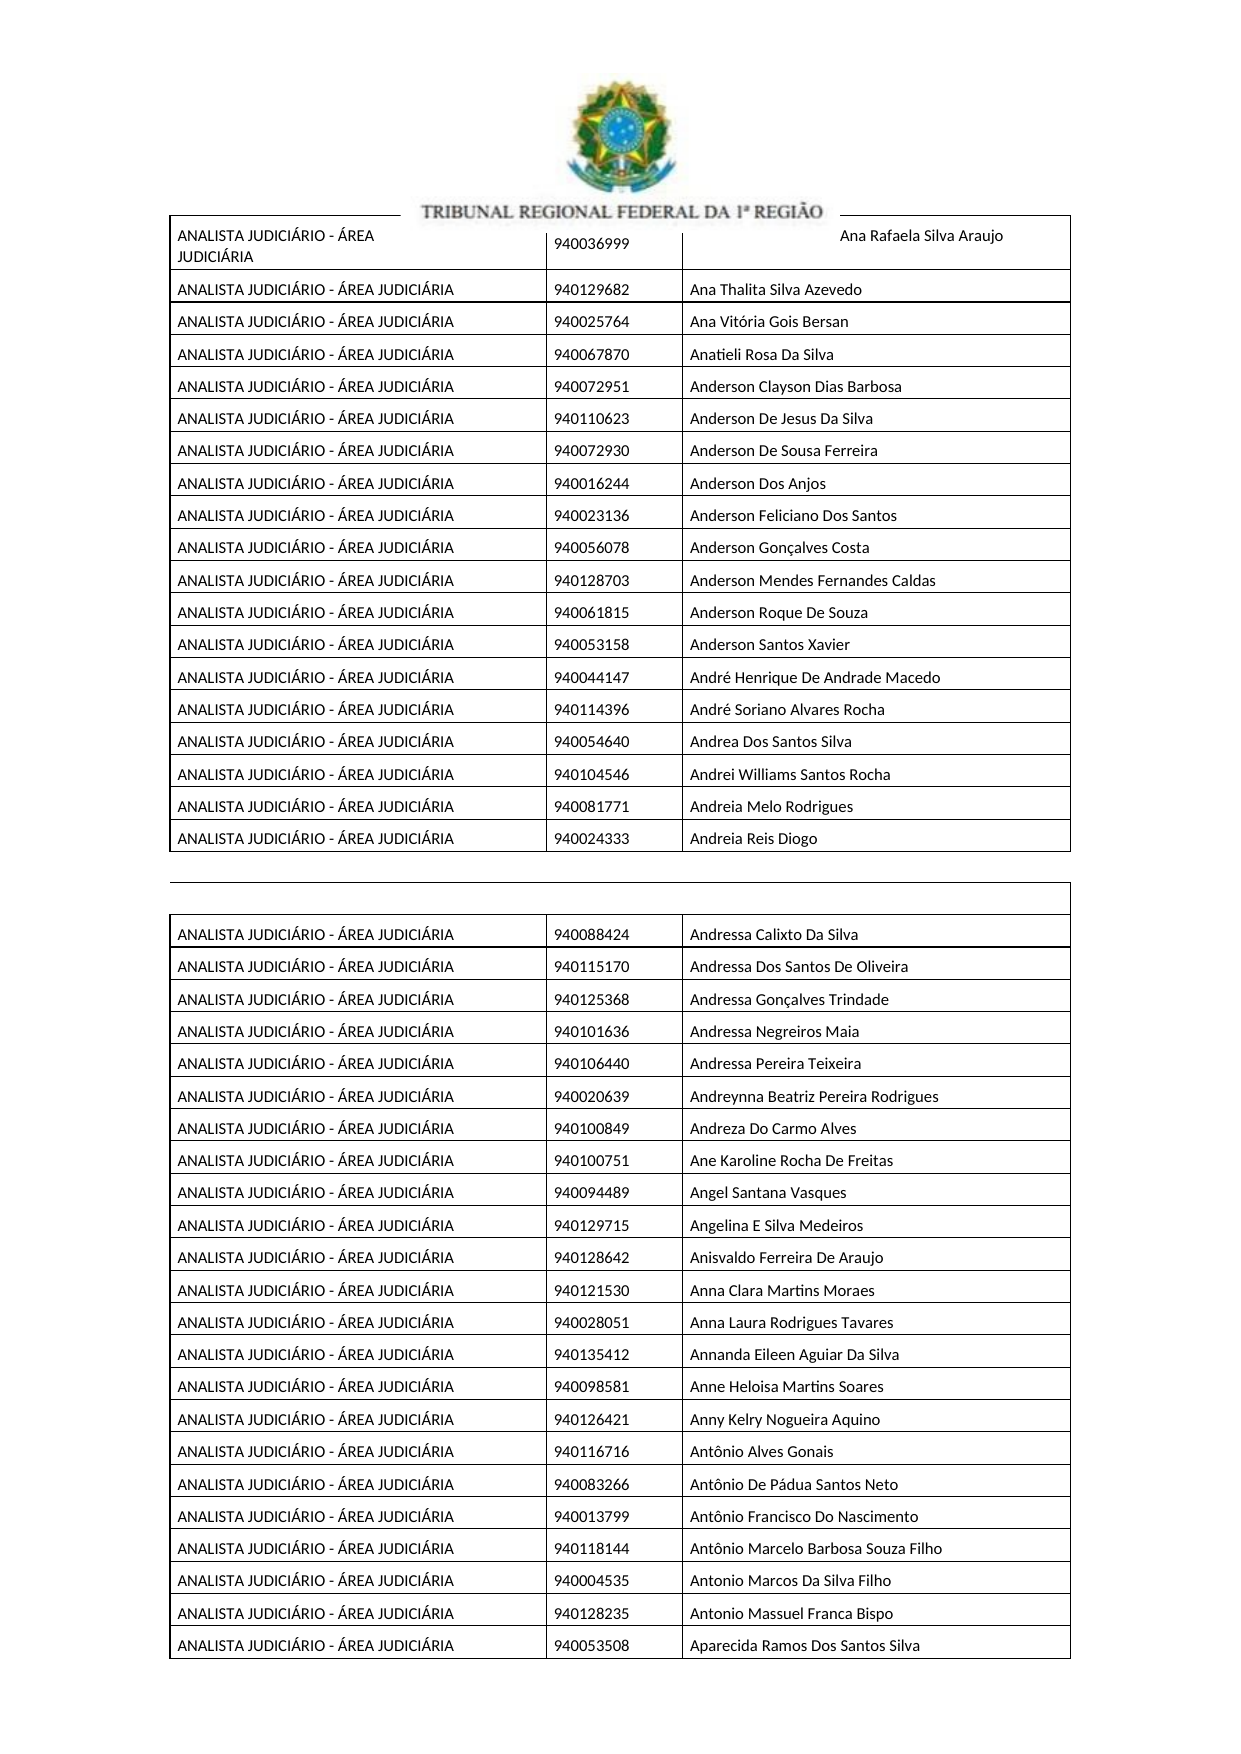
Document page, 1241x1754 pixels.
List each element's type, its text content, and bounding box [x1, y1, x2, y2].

table_cell 940067870 [547, 335, 682, 366]
table_cell 940053508 [547, 1626, 682, 1658]
table_cell ANALISTA JUDICIÁRIO - ÁREA JUDICIÁRIA [171, 1238, 546, 1270]
table_cell 940110623 [547, 399, 682, 431]
table_cell Anisvaldo Ferreira De Araujo [683, 1238, 1070, 1270]
table_cell 940129715 [547, 1206, 682, 1237]
table_cell 940088424 [547, 915, 682, 946]
table_cell ANALISTA JUDICIÁRIO - ÁREA JUDICIÁRIA [171, 529, 546, 560]
table_cell 940128642 [547, 1238, 682, 1270]
table_cell ANALISTA JUDICIÁRIO - ÁREA JUDICIÁRIA [171, 216, 546, 269]
table_cell ANALISTA JUDICIÁRIO - ÁREA JUDICIÁRIA [171, 1626, 546, 1658]
table_cell Andreia Melo Rodrigues [683, 787, 1070, 818]
table_cell ANALISTA JUDICIÁRIO - ÁREA JUDICIÁRIA [171, 690, 546, 722]
table_cell ANALISTA JUDICIÁRIO - ÁREA JUDICIÁRIA [171, 1400, 546, 1431]
table_cell Anderson De Jesus Da Silva [683, 399, 1070, 431]
table_cell Andreza Do Carmo Alves [683, 1109, 1070, 1140]
table_cell ANALISTA JUDICIÁRIO - ÁREA JUDICIÁRIA [171, 1497, 546, 1528]
table_cell ANALISTA JUDICIÁRIO - ÁREA JUDICIÁRIA [171, 561, 546, 592]
table_cell Antonio Massuel Franca Bispo [683, 1594, 1070, 1625]
table_cell ANALISTA JUDICIÁRIO - ÁREA JUDICIÁRIA [171, 496, 546, 528]
table_cell 940016244 [547, 464, 682, 495]
table_cell 940013799 [547, 1497, 682, 1528]
table_cell Anna Laura Rodrigues Tavares [683, 1303, 1070, 1334]
table_cell 940056078 [547, 529, 682, 560]
table_header CARGO [170, 883, 546, 914]
table_cell Angel Santana Vasques [683, 1174, 1070, 1205]
table_cell 940100751 [547, 1141, 682, 1173]
table_cell 940083266 [547, 1465, 682, 1496]
table_header NOME [683, 883, 1070, 914]
table_cell 940135412 [547, 1335, 682, 1367]
table_cell ANALISTA JUDICIÁRIO - ÁREA JUDICIÁRIA [171, 787, 546, 818]
table_cell ANALISTA JUDICIÁRIO - ÁREA JUDICIÁRIA [171, 820, 546, 851]
table_cell 940094489 [547, 1174, 682, 1205]
table_cell Anderson Feliciano Dos Santos [683, 496, 1070, 528]
table_cell ANALISTA JUDICIÁRIO - ÁREA JUDICIÁRIA [171, 1529, 546, 1561]
table_cell Andressa Gonçalves Trindade [683, 980, 1070, 1011]
table_cell Andrea Dos Santos Silva [683, 723, 1070, 754]
table_cell Andressa Negreiros Maia [683, 1012, 1070, 1043]
table_cell ANALISTA JUDICIÁRIO - ÁREA JUDICIÁRIA [171, 658, 546, 689]
table_cell Aparecida Ramos Dos Santos Silva [683, 1626, 1070, 1658]
table_cell 940129682 [547, 270, 682, 301]
table_cell ANALISTA JUDICIÁRIO - ÁREA JUDICIÁRIA [171, 1303, 546, 1334]
table_cell ANALISTA JUDICIÁRIO - ÁREA JUDICIÁRIA [171, 1335, 546, 1367]
table_cell Anne Heloisa Martins Soares [683, 1368, 1070, 1399]
table_cell 940020639 [547, 1077, 682, 1108]
table_cell 940023136 [547, 496, 682, 528]
table_cell 940128703 [547, 561, 682, 592]
table_cell ANALISTA JUDICIÁRIO - ÁREA JUDICIÁRIA [171, 1562, 546, 1593]
table_cell ANALISTA JUDICIÁRIO - ÁREA JUDICIÁRIA [171, 1044, 546, 1076]
table_cell Andressa Dos Santos De Oliveira [683, 948, 1070, 979]
table_cell Angelina E Silva Medeiros [683, 1206, 1070, 1237]
table_cell ANALISTA JUDICIÁRIO - ÁREA JUDICIÁRIA [171, 1368, 546, 1399]
table_cell 940025764 [547, 303, 682, 334]
table_cell 940072951 [547, 367, 682, 398]
table_cell Ane Karoline Rocha De Freitas [683, 1141, 1070, 1173]
table_cell ANALISTA JUDICIÁRIO - ÁREA JUDICIÁRIA [171, 948, 546, 979]
table_cell 940116716 [547, 1432, 682, 1464]
table_cell ANALISTA JUDICIÁRIO - ÁREA JUDICIÁRIA [171, 399, 546, 431]
table_cell André Henrique De Andrade Macedo [683, 658, 1070, 689]
table_cell 940128235 [547, 1594, 682, 1625]
table_cell 940081771 [547, 787, 682, 818]
table_cell ANALISTA JUDICIÁRIO - ÁREA JUDICIÁRIA [171, 593, 546, 624]
table_cell Ana Vitória Gois Bersan [683, 303, 1070, 334]
table_cell ANALISTA JUDICIÁRIO - ÁREA JUDICIÁRIA [171, 980, 546, 1011]
table_cell Ana Thalita Silva Azevedo [683, 270, 1070, 301]
table_cell ANALISTA JUDICIÁRIO - ÁREA JUDICIÁRIA [171, 1077, 546, 1108]
table_cell Annanda Eileen Aguiar Da Silva [683, 1335, 1070, 1367]
table_cell 940036999 [547, 233, 682, 269]
table_cell Anderson Roque De Souza [683, 593, 1070, 624]
table_cell 940044147 [547, 658, 682, 689]
table_cell 940104546 [547, 755, 682, 786]
table_cell ANALISTA JUDICIÁRIO - ÁREA JUDICIÁRIA [171, 723, 546, 754]
table_cell Antônio Francisco Do Nascimento [683, 1497, 1070, 1528]
table_cell Anatieli Rosa Da Silva [683, 335, 1070, 366]
table_cell 940121530 [547, 1271, 682, 1302]
table_cell ANALISTA JUDICIÁRIO - ÁREA JUDICIÁRIA [171, 303, 546, 334]
table_cell 940126421 [547, 1400, 682, 1431]
table_cell ANALISTA JUDICIÁRIO - ÁREA JUDICIÁRIA [171, 1141, 546, 1173]
table_cell Antônio Marcelo Barbosa Souza Filho [683, 1529, 1070, 1561]
table_cell 940024333 [547, 820, 682, 851]
table_cell ANALISTA JUDICIÁRIO - ÁREA JUDICIÁRIA [171, 270, 546, 301]
table_cell Andreynna Beatriz Pereira Rodrigues [683, 1077, 1070, 1108]
table_cell ANALISTA JUDICIÁRIO - ÁREA JUDICIÁRIA [171, 335, 546, 366]
table_cell André Soriano Alvares Rocha [683, 690, 1070, 722]
table_cell 940101636 [547, 1012, 682, 1043]
table_cell 940061815 [547, 593, 682, 624]
table_cell ANALISTA JUDICIÁRIO - ÁREA JUDICIÁRIA [171, 1432, 546, 1464]
table_cell ANALISTA JUDICIÁRIO - ÁREA JUDICIÁRIA [171, 1012, 546, 1043]
table_cell 940106440 [547, 1044, 682, 1076]
table_cell Ana Rafaela Silva Araujo [683, 216, 1070, 269]
table_cell ANALISTA JUDICIÁRIO - ÁREA JUDICIÁRIA [171, 915, 546, 946]
table_cell Anderson Dos Anjos [683, 464, 1070, 495]
table_cell Anny Kelry Nogueira Aquino [683, 1400, 1070, 1431]
table_cell 940072930 [547, 432, 682, 463]
table_cell 940114396 [547, 690, 682, 722]
table_cell 940115170 [547, 948, 682, 979]
table_cell ANALISTA JUDICIÁRIO - ÁREA JUDICIÁRIA [171, 1594, 546, 1625]
table_cell 940098581 [547, 1368, 682, 1399]
table_cell 940054640 [547, 723, 682, 754]
table_cell Andreia Reis Diogo [683, 820, 1070, 851]
table_cell Andressa Pereira Teixeira [683, 1044, 1070, 1076]
table_cell ANALISTA JUDICIÁRIO - ÁREA JUDICIÁRIA [171, 1206, 546, 1237]
table_cell ANALISTA JUDICIÁRIO - ÁREA JUDICIÁRIA [171, 626, 546, 657]
table_cell 940004535 [547, 1562, 682, 1593]
table_cell Andressa Calixto Da Silva [683, 915, 1070, 946]
table_cell ANALISTA JUDICIÁRIO - ÁREA JUDICIÁRIA [171, 1109, 546, 1140]
table_cell Anderson De Sousa Ferreira [683, 432, 1070, 463]
table_cell 940118144 [547, 1529, 682, 1561]
table_cell Antônio De Pádua Santos Neto [683, 1465, 1070, 1496]
table_cell 940053158 [547, 626, 682, 657]
table_cell ANALISTA JUDICIÁRIO - ÁREA JUDICIÁRIA [171, 755, 546, 786]
table_cell Anderson Santos Xavier [683, 626, 1070, 657]
table_cell ANALISTA JUDICIÁRIO - ÁREA JUDICIÁRIA [171, 1271, 546, 1302]
table_cell ANALISTA JUDICIÁRIO - ÁREA JUDICIÁRIA [171, 367, 546, 398]
table_header INSCRIÇÃO [546, 883, 683, 914]
table_cell ANALISTA JUDICIÁRIO - ÁREA JUDICIÁRIA [171, 464, 546, 495]
table_cell Anderson Gonçalves Costa [683, 529, 1070, 560]
table_cell ANALISTA JUDICIÁRIO - ÁREA JUDICIÁRIA [171, 432, 546, 463]
table_cell Antônio Alves Gonais [683, 1432, 1070, 1464]
table_cell 940125368 [547, 980, 682, 1011]
table_cell Anderson Clayson Dias Barbosa [683, 367, 1070, 398]
table_cell ANALISTA JUDICIÁRIO - ÁREA JUDICIÁRIA [171, 1174, 546, 1205]
table_cell ANALISTA JUDICIÁRIO - ÁREA JUDICIÁRIA [171, 1465, 546, 1496]
table_cell Anderson Mendes Fernandes Caldas [683, 561, 1070, 592]
table_cell 940028051 [547, 1303, 682, 1334]
table_cell Andrei Williams Santos Rocha [683, 755, 1070, 786]
table_cell Anna Clara Martins Moraes [683, 1271, 1070, 1302]
table_cell 940100849 [547, 1109, 682, 1140]
table_cell Antonio Marcos Da Silva Filho [683, 1562, 1070, 1593]
